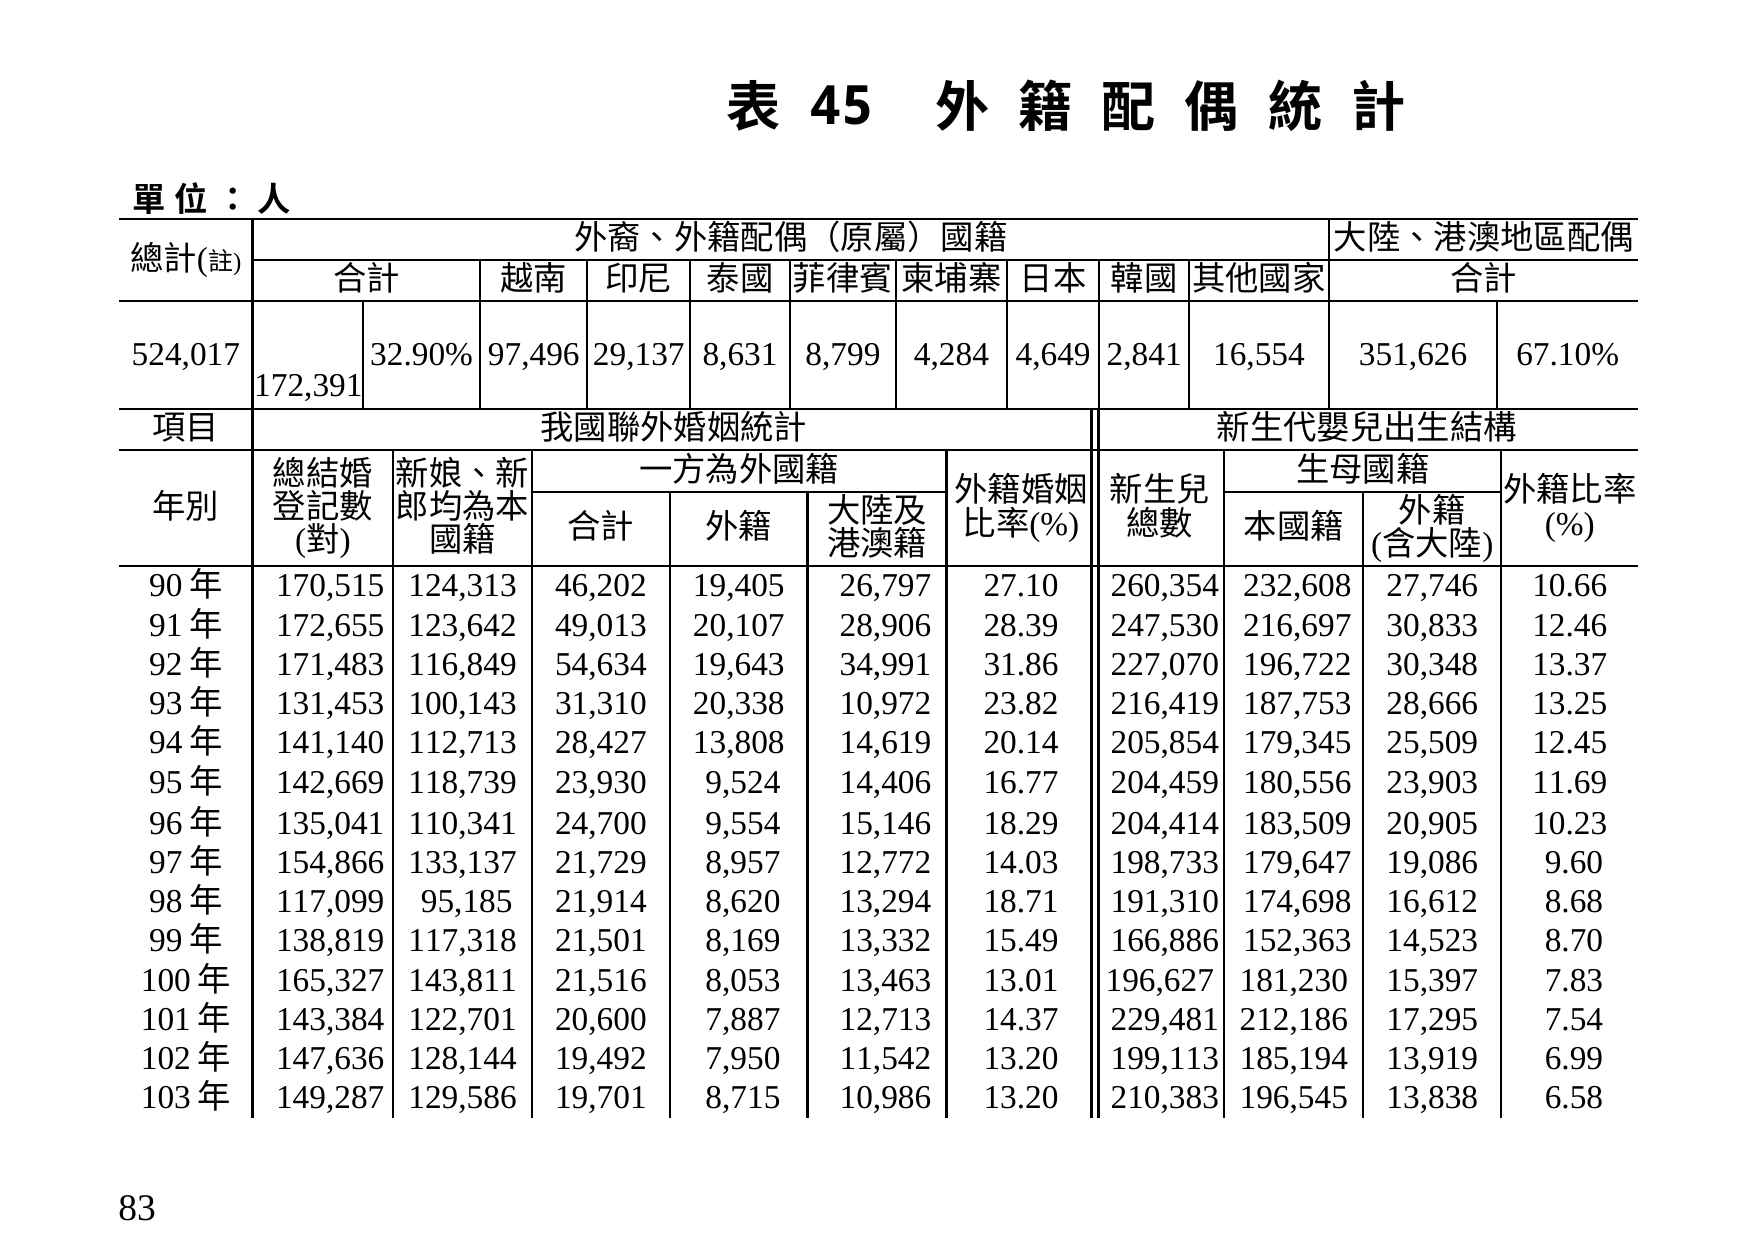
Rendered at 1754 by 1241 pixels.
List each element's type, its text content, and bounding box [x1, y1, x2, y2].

table_cell 196,545 [1225, 1079, 1362, 1118]
table_cell 11,542 [809, 1040, 945, 1079]
table_cell 10,986 [809, 1079, 945, 1118]
table_cell 165,327 [254, 961, 392, 1001]
subtitle 表45 外籍配偶統計 單位：人 [128, 30, 1628, 218]
table_cell 21,516 [533, 961, 669, 1001]
table_cell 合計 [1330, 261, 1638, 300]
table_cell 總結婚 登記數 (對) [254, 451, 392, 565]
table_cell 19,643 [671, 646, 806, 685]
table_cell 170,515 [254, 567, 392, 606]
table_cell 14.37 [948, 1001, 1090, 1040]
table_cell 30,833 [1364, 606, 1500, 646]
table_cell 100年 [119, 961, 251, 1001]
table_cell 14,406 [809, 763, 945, 805]
table_cell 8,799 [791, 302, 895, 408]
table_cell 16.77 [948, 763, 1090, 805]
table_cell 生母國籍 [1225, 451, 1500, 491]
table_cell 13.37 [1502, 646, 1638, 685]
table_cell 12,772 [809, 844, 945, 883]
table_cell 越南 [481, 261, 586, 300]
table_cell 20,338 [671, 685, 806, 724]
table_cell 4,284 [897, 302, 1006, 408]
table_cell 21,729 [533, 844, 669, 883]
table_cell 13,838 [1364, 1079, 1500, 1118]
table_cell 198,733 [1100, 844, 1223, 883]
table_cell 204,414 [1100, 805, 1223, 844]
table_cell 20,600 [533, 1001, 669, 1040]
table_cell 247,530 [1100, 606, 1223, 646]
table_cell 23,930 [533, 763, 669, 805]
table_cell 泰國 [691, 261, 789, 300]
table_cell 大陸及 港澳籍 [809, 493, 945, 565]
table_cell 131,453 [254, 685, 392, 724]
table_cell 103年 [119, 1079, 251, 1118]
table_cell 8,957 [671, 844, 806, 883]
table_header 外裔、外籍配偶（原屬）國籍 [254, 220, 1328, 259]
table_cell 124,313 [394, 567, 531, 606]
table_cell 8,053 [671, 961, 806, 1001]
table_cell 13.25 [1502, 685, 1638, 724]
table_cell 94年 [119, 724, 251, 763]
table_cell 新生兒 總數 [1100, 451, 1223, 565]
table_cell 項目 [119, 410, 251, 449]
table_cell 8,631 [691, 302, 789, 408]
table_cell 17,295 [1364, 1001, 1500, 1040]
table_cell 新生代嬰兒出生結構 [1100, 410, 1638, 449]
table_cell 6.58 [1502, 1079, 1638, 1118]
table_cell 196,722 [1225, 646, 1362, 685]
table_cell 149,287 [254, 1079, 392, 1118]
table_cell 524,017 [119, 302, 251, 408]
table_cell 柬埔寨 [897, 261, 1006, 300]
table_cell 20.14 [948, 724, 1090, 763]
table_cell 10,972 [809, 685, 945, 724]
table_cell 2,841 [1100, 302, 1188, 408]
table_cell 13.20 [948, 1040, 1090, 1079]
table_cell 20,905 [1364, 805, 1500, 844]
table_cell 205,854 [1100, 724, 1223, 763]
table_cell 15,397 [1364, 961, 1500, 1001]
table_cell 204,459 [1100, 763, 1223, 805]
table_cell 32.90% [364, 302, 479, 408]
table_cell 187,753 [1225, 685, 1362, 724]
table_cell 166,886 [1100, 922, 1223, 961]
table_cell 100,143 [394, 685, 531, 724]
table_cell 13,332 [809, 922, 945, 961]
table_cell 外籍比率(%) [1502, 451, 1638, 565]
table_cell 27.10 [948, 567, 1090, 606]
table_header 總計(註) [119, 220, 251, 300]
table_cell 92年 [119, 646, 251, 685]
table_cell 9.60 [1502, 844, 1638, 883]
table_cell 118,739 [394, 763, 531, 805]
table_cell 180,556 [1225, 763, 1362, 805]
table_cell 9,554 [671, 805, 806, 844]
table_cell 菲律賓 [791, 261, 895, 300]
table_cell 28,906 [809, 606, 945, 646]
table_cell 98年 [119, 883, 251, 922]
table_cell 13,463 [809, 961, 945, 1001]
table_cell 14,619 [809, 724, 945, 763]
table_cell 147,636 [254, 1040, 392, 1079]
table_cell 23,903 [1364, 763, 1500, 805]
table_cell 227,070 [1100, 646, 1223, 685]
table_cell 新娘、新 郎均為本 國籍 [394, 451, 531, 565]
table_cell 一方為外國籍 [533, 451, 945, 491]
table_cell 179,345 [1225, 724, 1362, 763]
table_cell 25,509 [1364, 724, 1500, 763]
table_cell 116,849 [394, 646, 531, 685]
table_cell 172,391 [254, 302, 362, 408]
table_cell 合計 [254, 261, 479, 300]
table_cell 229,481 [1100, 1001, 1223, 1040]
table_cell 46,202 [533, 567, 669, 606]
table_cell 142,669 [254, 763, 392, 805]
table_cell 141,140 [254, 724, 392, 763]
table_cell 日本 [1008, 261, 1098, 300]
table_cell 本國籍 [1225, 493, 1362, 565]
table_cell 7,950 [671, 1040, 806, 1079]
table_cell 8.70 [1502, 922, 1638, 961]
table_cell 13.01 [948, 961, 1090, 1001]
table_cell 28,666 [1364, 685, 1500, 724]
table_cell 54,634 [533, 646, 669, 685]
table_cell 135,041 [254, 805, 392, 844]
table_cell 8.68 [1502, 883, 1638, 922]
table_cell 29,137 [588, 302, 689, 408]
table_cell 8,715 [671, 1079, 806, 1118]
table_cell 15,146 [809, 805, 945, 844]
table_cell 112,713 [394, 724, 531, 763]
table_cell 185,194 [1225, 1040, 1362, 1079]
table_cell 101年 [119, 1001, 251, 1040]
table_cell 152,363 [1225, 922, 1362, 961]
table_cell 117,318 [394, 922, 531, 961]
table_cell 11.69 [1502, 763, 1638, 805]
table_cell 143,811 [394, 961, 531, 1001]
table_cell 93年 [119, 685, 251, 724]
table_cell 19,086 [1364, 844, 1500, 883]
table_cell 19,492 [533, 1040, 669, 1079]
table_cell 102年 [119, 1040, 251, 1079]
table_cell 28,427 [533, 724, 669, 763]
table_cell 31.86 [948, 646, 1090, 685]
table_cell 110,341 [394, 805, 531, 844]
table_cell 13.20 [948, 1079, 1090, 1118]
table_cell 外籍婚姻 比率(%) [948, 451, 1090, 565]
table_cell 232,608 [1225, 567, 1362, 606]
table_cell 210,383 [1100, 1079, 1223, 1118]
table_cell 其他國家 [1190, 261, 1328, 300]
table_cell 15.49 [948, 922, 1090, 961]
table_cell 138,819 [254, 922, 392, 961]
table_cell 30,348 [1364, 646, 1500, 685]
table_cell 印尼 [588, 261, 689, 300]
table_cell 23.82 [948, 685, 1090, 724]
table_cell 19,701 [533, 1079, 669, 1118]
table_cell 199,113 [1100, 1040, 1223, 1079]
table_cell 13,294 [809, 883, 945, 922]
table_cell 351,626 [1330, 302, 1496, 408]
table_cell 260,354 [1100, 567, 1223, 606]
table_cell 10.66 [1502, 567, 1638, 606]
table_cell 12,713 [809, 1001, 945, 1040]
table_cell 18.29 [948, 805, 1090, 844]
table_cell 13,808 [671, 724, 806, 763]
table_cell 172,655 [254, 606, 392, 646]
table_cell 10.23 [1502, 805, 1638, 844]
table_cell 174,698 [1225, 883, 1362, 922]
table_cell 216,419 [1100, 685, 1223, 724]
table_cell 31,310 [533, 685, 669, 724]
table_cell 13,919 [1364, 1040, 1500, 1079]
table_cell 191,310 [1100, 883, 1223, 922]
table_cell 合計 [533, 493, 669, 565]
table_cell 91年 [119, 606, 251, 646]
table_cell 181,230 [1225, 961, 1362, 1001]
table_cell 16,554 [1190, 302, 1328, 408]
table_cell 212,186 [1225, 1001, 1362, 1040]
table_cell 外籍 (含大陸) [1364, 493, 1500, 565]
table_cell 外籍 [671, 493, 806, 565]
table_cell 123,642 [394, 606, 531, 646]
table_cell 4,649 [1008, 302, 1098, 408]
table_cell 171,483 [254, 646, 392, 685]
table_cell 179,647 [1225, 844, 1362, 883]
table_cell 21,501 [533, 922, 669, 961]
table_cell 8,169 [671, 922, 806, 961]
table_cell 49,013 [533, 606, 669, 646]
table_cell 24,700 [533, 805, 669, 844]
table_cell 34,991 [809, 646, 945, 685]
table_cell 12.46 [1502, 606, 1638, 646]
table_cell 6.99 [1502, 1040, 1638, 1079]
table_cell 21,914 [533, 883, 669, 922]
table_cell 128,144 [394, 1040, 531, 1079]
table_cell 99年 [119, 922, 251, 961]
table_cell 8,620 [671, 883, 806, 922]
table_cell 117,099 [254, 883, 392, 922]
table_cell 122,701 [394, 1001, 531, 1040]
table_cell 26,797 [809, 567, 945, 606]
table_cell 7.83 [1502, 961, 1638, 1001]
table_cell 154,866 [254, 844, 392, 883]
table_cell 95,185 [394, 883, 531, 922]
table_header 大陸、港澳地區配偶 [1330, 220, 1638, 259]
table_cell 14,523 [1364, 922, 1500, 961]
table_cell 9,524 [671, 763, 806, 805]
table_cell 我國聯外婚姻統計 [254, 410, 1090, 449]
table_cell 7.54 [1502, 1001, 1638, 1040]
table_cell 95年 [119, 763, 251, 805]
table_cell 18.71 [948, 883, 1090, 922]
table_cell 7,887 [671, 1001, 806, 1040]
table_cell 196,627 [1100, 961, 1223, 1001]
table_cell 97年 [119, 844, 251, 883]
table_cell 韓國 [1100, 261, 1188, 300]
table_cell 28.39 [948, 606, 1090, 646]
table_cell 16,612 [1364, 883, 1500, 922]
table_cell 12.45 [1502, 724, 1638, 763]
table_cell 216,697 [1225, 606, 1362, 646]
table_cell 年別 [119, 451, 251, 565]
table_cell 129,586 [394, 1079, 531, 1118]
table_cell 96年 [119, 805, 251, 844]
table_cell 183,509 [1225, 805, 1362, 844]
table_cell 14.03 [948, 844, 1090, 883]
table_cell 133,137 [394, 844, 531, 883]
table_cell 97,496 [481, 302, 586, 408]
table_cell 27,746 [1364, 567, 1500, 606]
table_cell 67.10% [1498, 302, 1638, 408]
table_cell 90年 [119, 567, 251, 606]
table_cell 20,107 [671, 606, 806, 646]
table_cell 19,405 [671, 567, 806, 606]
table_cell 143,384 [254, 1001, 392, 1040]
